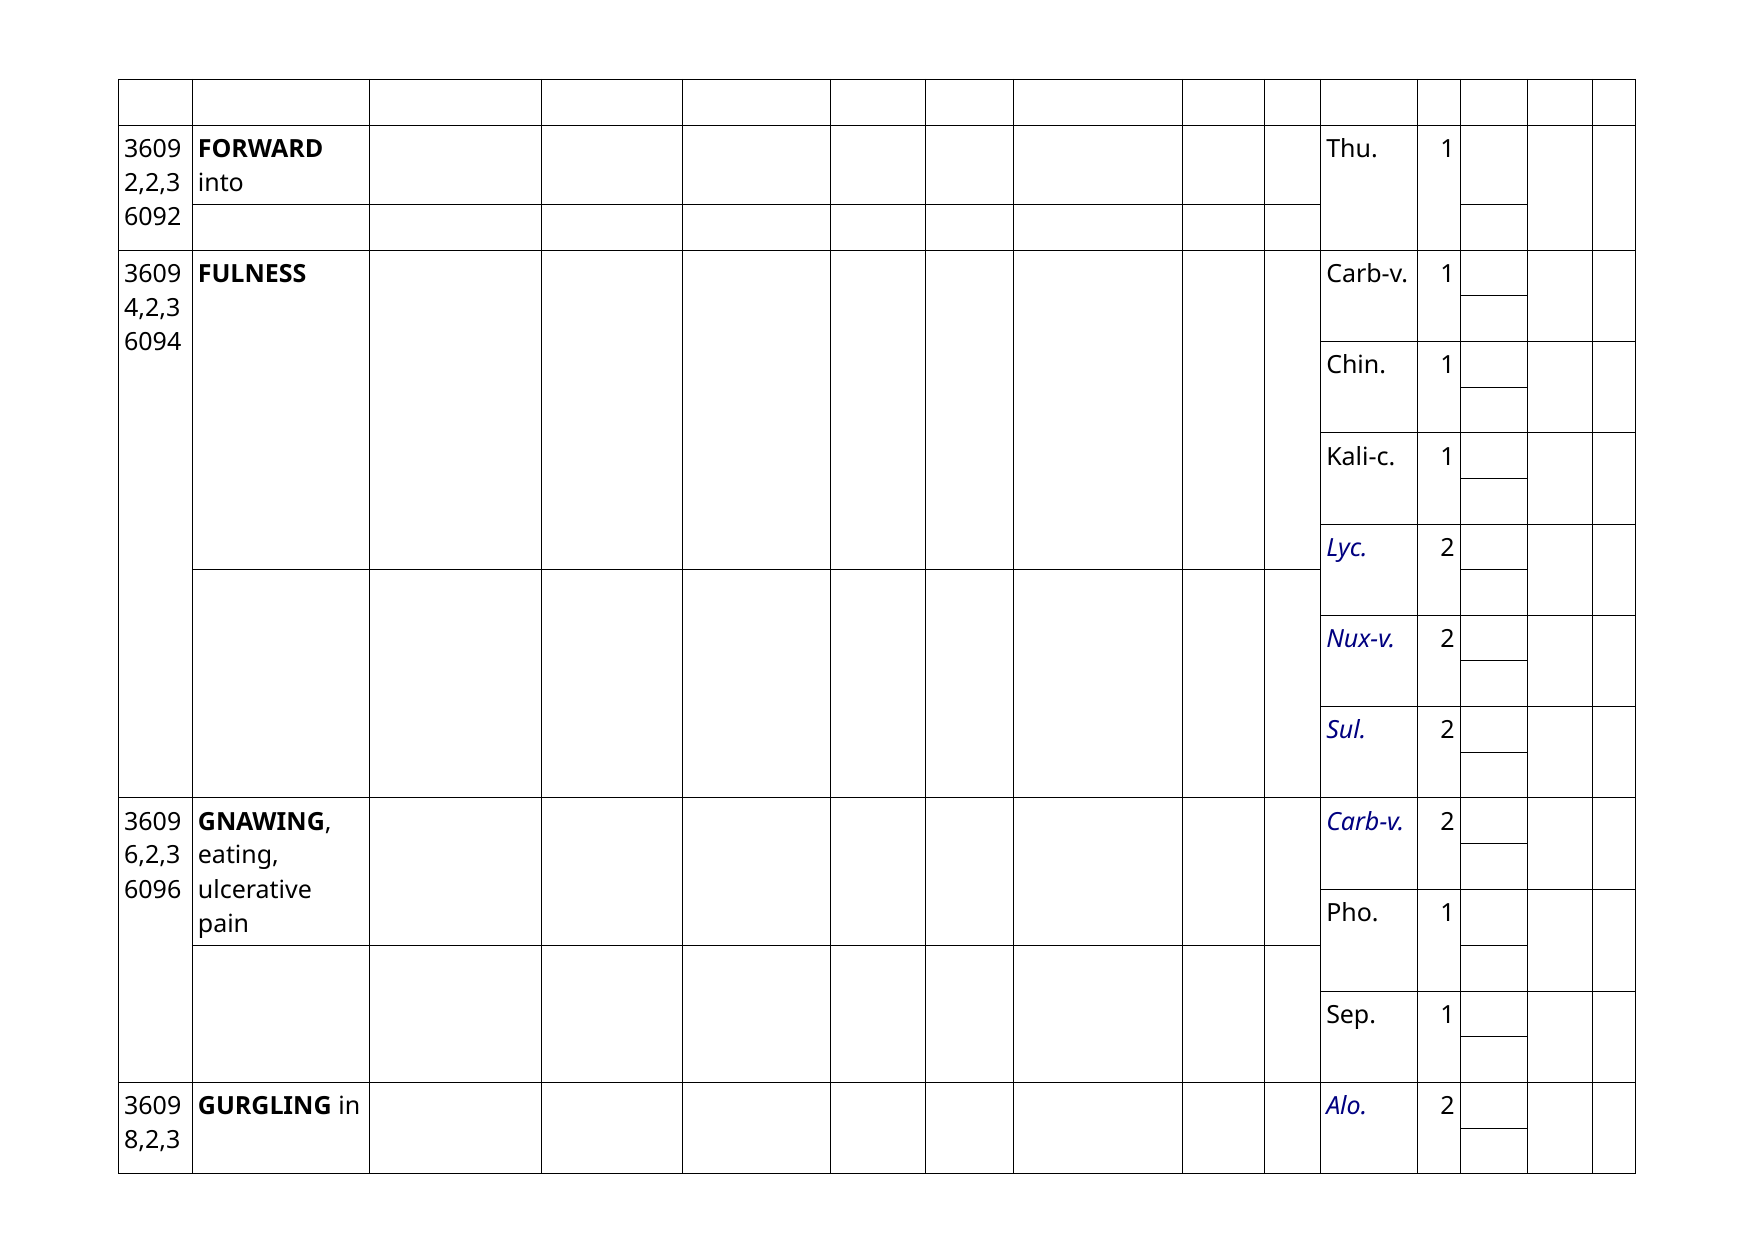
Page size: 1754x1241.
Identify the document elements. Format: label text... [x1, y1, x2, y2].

table_cell [1593, 251, 1635, 341]
table_cell [683, 126, 830, 204]
table_cell [370, 946, 541, 1082]
table_cell [683, 946, 830, 1082]
table_cell [831, 570, 925, 797]
table_cell [1265, 80, 1320, 124]
table_cell [1528, 342, 1592, 432]
table_cell [1461, 388, 1527, 432]
table_cell [1265, 570, 1320, 797]
table_cell [542, 251, 682, 569]
table_cell [370, 205, 541, 250]
table_cell Pho. [1321, 890, 1417, 991]
table_cell [1461, 1129, 1527, 1173]
table_cell [542, 798, 682, 945]
table_cell [1265, 1083, 1320, 1173]
table_cell 1 [1418, 992, 1460, 1082]
table_cell [1461, 844, 1527, 888]
table_cell Lyc. [1321, 525, 1417, 615]
table_cell [1461, 479, 1527, 523]
table_cell 36094,2,36094 [119, 251, 192, 797]
table_cell 2 [1418, 616, 1460, 706]
table_cell Sep. [1321, 992, 1417, 1082]
table_cell [1461, 616, 1527, 660]
table_cell [1528, 251, 1592, 341]
table_cell [683, 798, 830, 945]
table_cell Carb-v. [1321, 798, 1417, 888]
table_cell Carb-v. [1321, 251, 1417, 341]
table_cell [1014, 946, 1182, 1082]
table_cell [1183, 126, 1264, 204]
table_cell [1461, 753, 1527, 797]
table_cell [370, 251, 541, 569]
table_cell 1 [1418, 433, 1460, 523]
table_cell [1461, 1083, 1527, 1128]
table_cell [542, 946, 682, 1082]
table_cell [1183, 80, 1264, 124]
table_cell [1528, 433, 1592, 523]
table_cell [1014, 798, 1182, 945]
table_cell [370, 126, 541, 204]
table_cell gurgling in [193, 1083, 369, 1173]
table_cell [926, 798, 1013, 945]
table_cell [1265, 126, 1320, 204]
table_cell [1183, 251, 1264, 569]
table_cell [1528, 890, 1592, 991]
table_cell [542, 205, 682, 250]
table_cell [831, 946, 925, 1082]
table_cell [831, 1083, 925, 1173]
table_cell [1461, 342, 1527, 387]
table_cell [1593, 616, 1635, 706]
table_cell Kali-c. [1321, 433, 1417, 523]
table_cell [1593, 1083, 1635, 1173]
table_cell [1461, 946, 1527, 991]
table_cell [831, 126, 925, 204]
table_cell 2 [1418, 525, 1460, 615]
table_cell [1461, 1037, 1527, 1082]
table_cell Thu. [1321, 126, 1417, 250]
table_cell Alo. [1321, 1083, 1417, 1173]
table_cell [542, 80, 682, 124]
table_cell [831, 798, 925, 945]
table_cell [1593, 525, 1635, 615]
table_cell gnawing, eating, ulcerative pain [193, 798, 369, 945]
table_cell [1593, 992, 1635, 1082]
table_cell [1461, 205, 1527, 250]
table_cell 36096,2,36096 [119, 798, 192, 1082]
table_cell [1461, 798, 1527, 843]
table_cell [1528, 992, 1592, 1082]
table_cell 2 [1418, 1083, 1460, 1173]
table_cell forward into [193, 126, 369, 204]
table_cell [1014, 126, 1182, 204]
table_cell [1265, 205, 1320, 250]
table_cell [1265, 798, 1320, 945]
table_cell 1 [1418, 342, 1460, 432]
table_cell [1183, 798, 1264, 945]
table_cell [683, 570, 830, 797]
table_cell [1593, 433, 1635, 523]
table_cell [1418, 80, 1460, 124]
table_cell [1461, 525, 1527, 569]
table_cell [1183, 205, 1264, 250]
table_cell [926, 205, 1013, 250]
table_cell [683, 205, 830, 250]
table_cell [1528, 126, 1592, 250]
table_cell [1461, 251, 1527, 295]
table_cell [1461, 80, 1527, 124]
table_cell [926, 570, 1013, 797]
table_cell fulness [193, 251, 369, 569]
table_cell [370, 798, 541, 945]
table_cell [1265, 251, 1320, 569]
table_cell [370, 1083, 541, 1173]
table_cell [1014, 205, 1182, 250]
table_cell [1528, 616, 1592, 706]
table_cell [119, 80, 192, 124]
table_cell [1014, 251, 1182, 569]
table_cell [1528, 798, 1592, 888]
table_cell [542, 1083, 682, 1173]
table_cell [1593, 126, 1635, 250]
table_cell Sul. [1321, 707, 1417, 797]
table_cell [542, 126, 682, 204]
table_cell [926, 946, 1013, 1082]
table_cell [926, 126, 1013, 204]
table_cell [1593, 707, 1635, 797]
table_cell [831, 205, 925, 250]
table_cell [1593, 798, 1635, 888]
table_cell [1183, 570, 1264, 797]
table_cell [1461, 992, 1527, 1036]
table_cell [370, 80, 541, 124]
table_cell [1593, 890, 1635, 991]
table_cell [683, 80, 830, 124]
table_cell [1461, 296, 1527, 341]
table_cell [193, 205, 369, 250]
table_cell [1265, 946, 1320, 1082]
table_cell [1528, 707, 1592, 797]
table_cell Chin. [1321, 342, 1417, 432]
table_cell [1461, 890, 1527, 945]
table_cell [1461, 707, 1527, 752]
table_cell [193, 570, 369, 797]
table_cell [1461, 570, 1527, 615]
table_cell [370, 570, 541, 797]
table_cell 36098,2,3 [119, 1083, 192, 1173]
table_cell [1593, 342, 1635, 432]
table_cell [1014, 80, 1182, 124]
table_cell 36092,2,36092 [119, 126, 192, 250]
table_cell [193, 946, 369, 1082]
table_cell [1593, 80, 1635, 124]
table_cell [926, 80, 1013, 124]
table_cell 1 [1418, 890, 1460, 991]
table_cell [1321, 80, 1417, 124]
table_cell 1 [1418, 126, 1460, 250]
table_cell [1183, 1083, 1264, 1173]
table_cell [1528, 1083, 1592, 1173]
table_cell [542, 570, 682, 797]
table_cell [683, 1083, 830, 1173]
table_cell [1461, 433, 1527, 478]
table_cell Nux-v. [1321, 616, 1417, 706]
table_cell 2 [1418, 707, 1460, 797]
table_cell [683, 251, 830, 569]
table_cell [193, 80, 369, 124]
table_cell [1528, 525, 1592, 615]
table_cell [1183, 946, 1264, 1082]
table_cell 1 [1418, 251, 1460, 341]
table_cell [1014, 570, 1182, 797]
table_cell [926, 1083, 1013, 1173]
table_cell [1461, 126, 1527, 204]
table_cell 2 [1418, 798, 1460, 888]
table_cell [831, 80, 925, 124]
table_cell [1528, 80, 1592, 124]
table_cell [926, 251, 1013, 569]
table_cell [831, 251, 925, 569]
table_cell [1014, 1083, 1182, 1173]
table_cell [1461, 661, 1527, 706]
